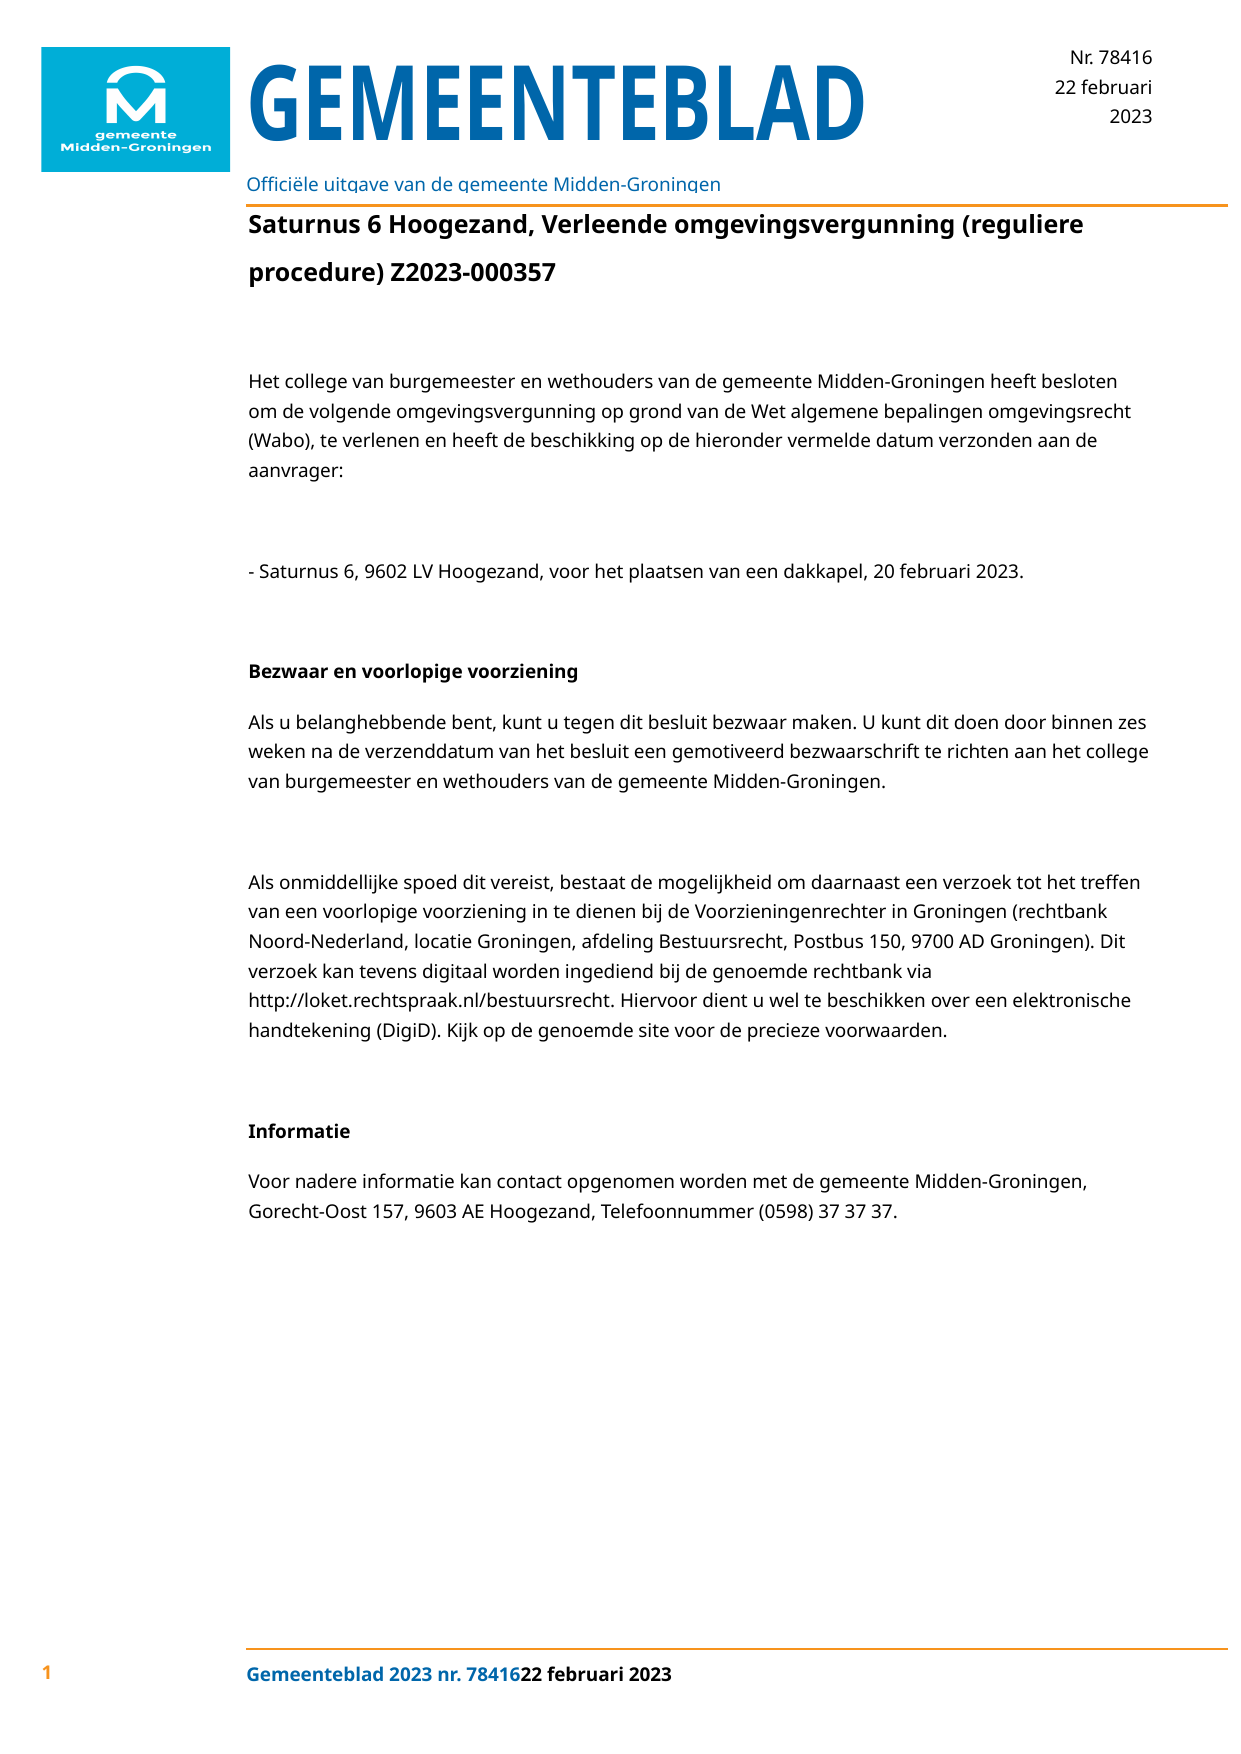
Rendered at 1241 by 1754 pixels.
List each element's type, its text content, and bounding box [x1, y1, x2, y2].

picture [108, 66, 164, 82]
text Als onmiddellijke spoed dit vereist, bestaat de mogelijkheid om daarnaast een verzoek tot het treffen van een voorlopige voorziening in te dienen bij de Voorzieningenrechter in Groningen (rechtbank Noord-Nederland, locatie Groningen, afdeling Bestuursrecht, Postbus 150, 9700 AD Groningen). Dit verzoek kan tevens digitaal worden ingediend bij de genoemde rechtbank via http://loket.rechtspraak.nl/bestuursrecht. Hiervoor dient u wel te beschikken over een elektronische handtekening (DigiD). Kijk op de genoemde site voor de precieze voorwaarden. [248, 869, 1152, 1043]
text Voor nadere informatie kan contact opgenomen worden met de gemeente Midden-Groningen, Gorecht-Oost 157, 9603 AE Hoogezand, Telefoonnummer (0598) 37 37 37. [248, 1168, 1152, 1224]
text Als u belanghebbende bent, kunt u tegen dit besluit bezwaar maken. U kunt dit doen door binnen zes weken na de verzenddatum van het besluit een gemotiveerd bezwaarschrift te richten aan het college van burgemeester en wethouders van de gemeente Midden-Groningen. [248, 709, 1152, 794]
text Informatie [248, 1118, 1152, 1144]
text Saturnus 6 Hoogezand, Verleende omgevingsvergunning (reguliere procedure) Z2023-000357 [248, 207, 1152, 288]
text Het college van burgemeester en wethouders van de gemeente Midden-Groningen heeft besloten om de volgende omgevingsvergunning op grond van de Wet algemene bepalingen omgevingsrecht (Wabo), te verlenen en heeft de beschikking op de hieronder vermelde datum verzonden aan de aanvrager: [248, 368, 1152, 483]
text - Saturnus 6, 9602 LV Hoogezand, voor het plaatsen van een dakkapel, 20 februari 2023. [248, 558, 1152, 584]
picture [184, 146, 190, 153]
picture [107, 89, 165, 122]
text Bezwaar en voorlopige voorziening [248, 659, 1152, 684]
